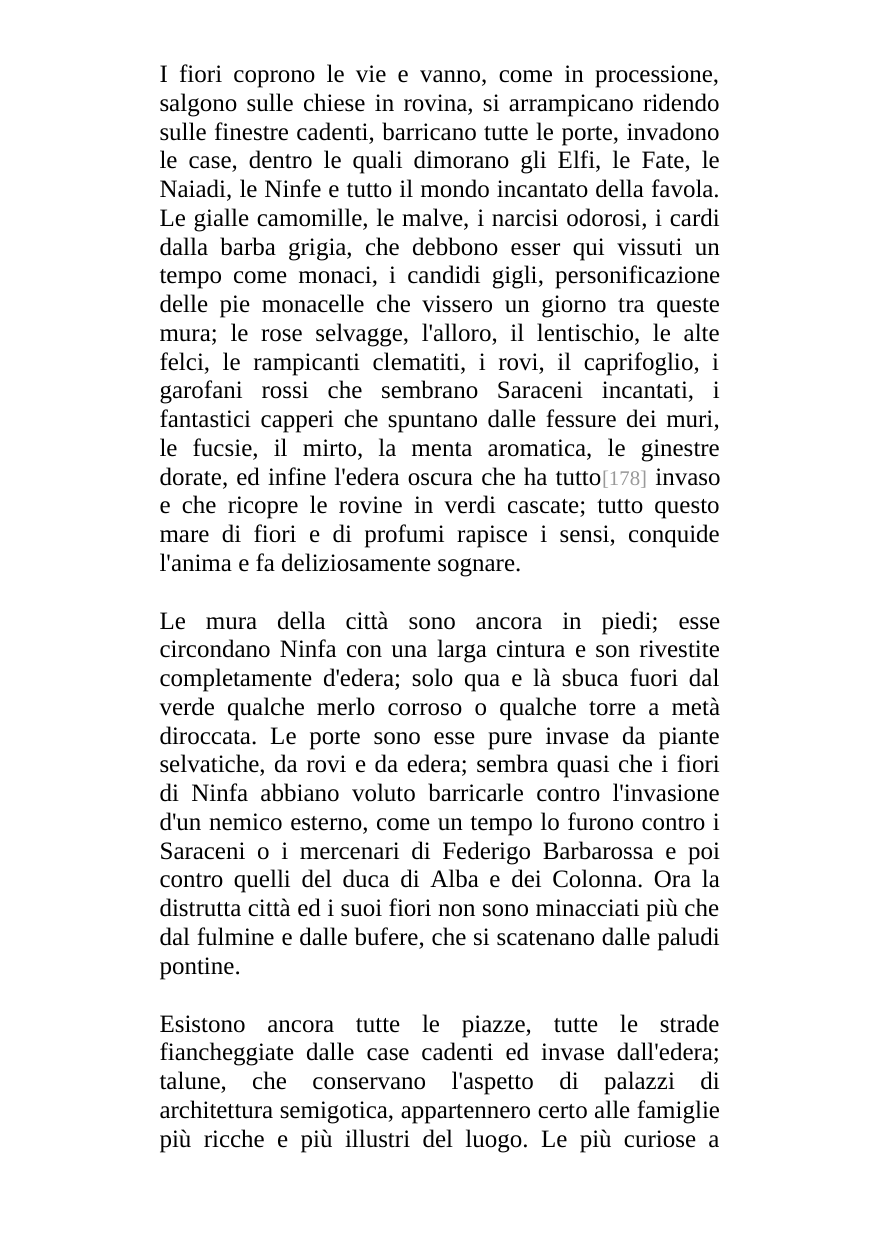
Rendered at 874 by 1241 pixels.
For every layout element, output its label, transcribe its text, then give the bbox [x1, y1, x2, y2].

text I fiori coprono le vie e vanno, come in processione, salgono sulle chiese in rovina, si arrampicano ridendo sulle finestre cadenti, barricano tutte le porte, invadono le case, dentro le quali dimorano gli Elfi, le Fate, le Naiadi, le Ninfe e tutto il mondo incantato della favola. Le gialle camomille, le malve, i narcisi odorosi, i cardi dalla barba grigia, che debbono esser qui vissuti un tempo come monaci, i candidi gigli, personificazione delle pie monacelle che vissero un giorno tra queste mura; le rose selvagge, l'alloro, il lentischio, le alte felci, le rampicanti clematiti, i rovi, il caprifoglio, i garofani rossi che sembrano Saraceni incantati, i fantastici capperi che spuntano dalle fessure dei muri, le fucsie, il mirto, la menta aromatica, le ginestre dorate, ed infine l'edera oscura che ha tutto[178] invaso e che ricopre le rovine in verdi cascate; tutto questo mare di fiori e di profumi rapisce i sensi, conquide l'anima e fa deliziosamente sognare. [159, 59, 720, 577]
text Esistono ancora tutte le piazze, tutte le strade fiancheggiate dalle case cadenti ed invase dall'edera; talune, che conservano l'aspetto di palazzi di architettura semigotica, appartennero certo alle famiglie più ricche e più illustri del luogo. Le più curiose a [159, 1009, 720, 1152]
text Le mura della città sono ancora in piedi; esse circondano Ninfa con una larga cintura e son rivestite completamente d'edera; solo qua e là sbuca fuori dal verde qualche merlo corroso o qualche torre a metà diroccata. Le porte sono esse pure invase da piante selvatiche, da rovi e da edera; sembra quasi che i fiori di Ninfa abbiano voluto barricarle contro l'invasione d'un nemico esterno, come un tempo lo furono contro i Saraceni o i mercenari di Federigo Barbarossa e poi contro quelli del duca di Alba e dei Colonna. Ora la distrutta città ed i suoi fiori non sono minacciati più che dal fulmine e dalle bufere, che si scatenano dalle paludi pontine. [159, 606, 720, 979]
